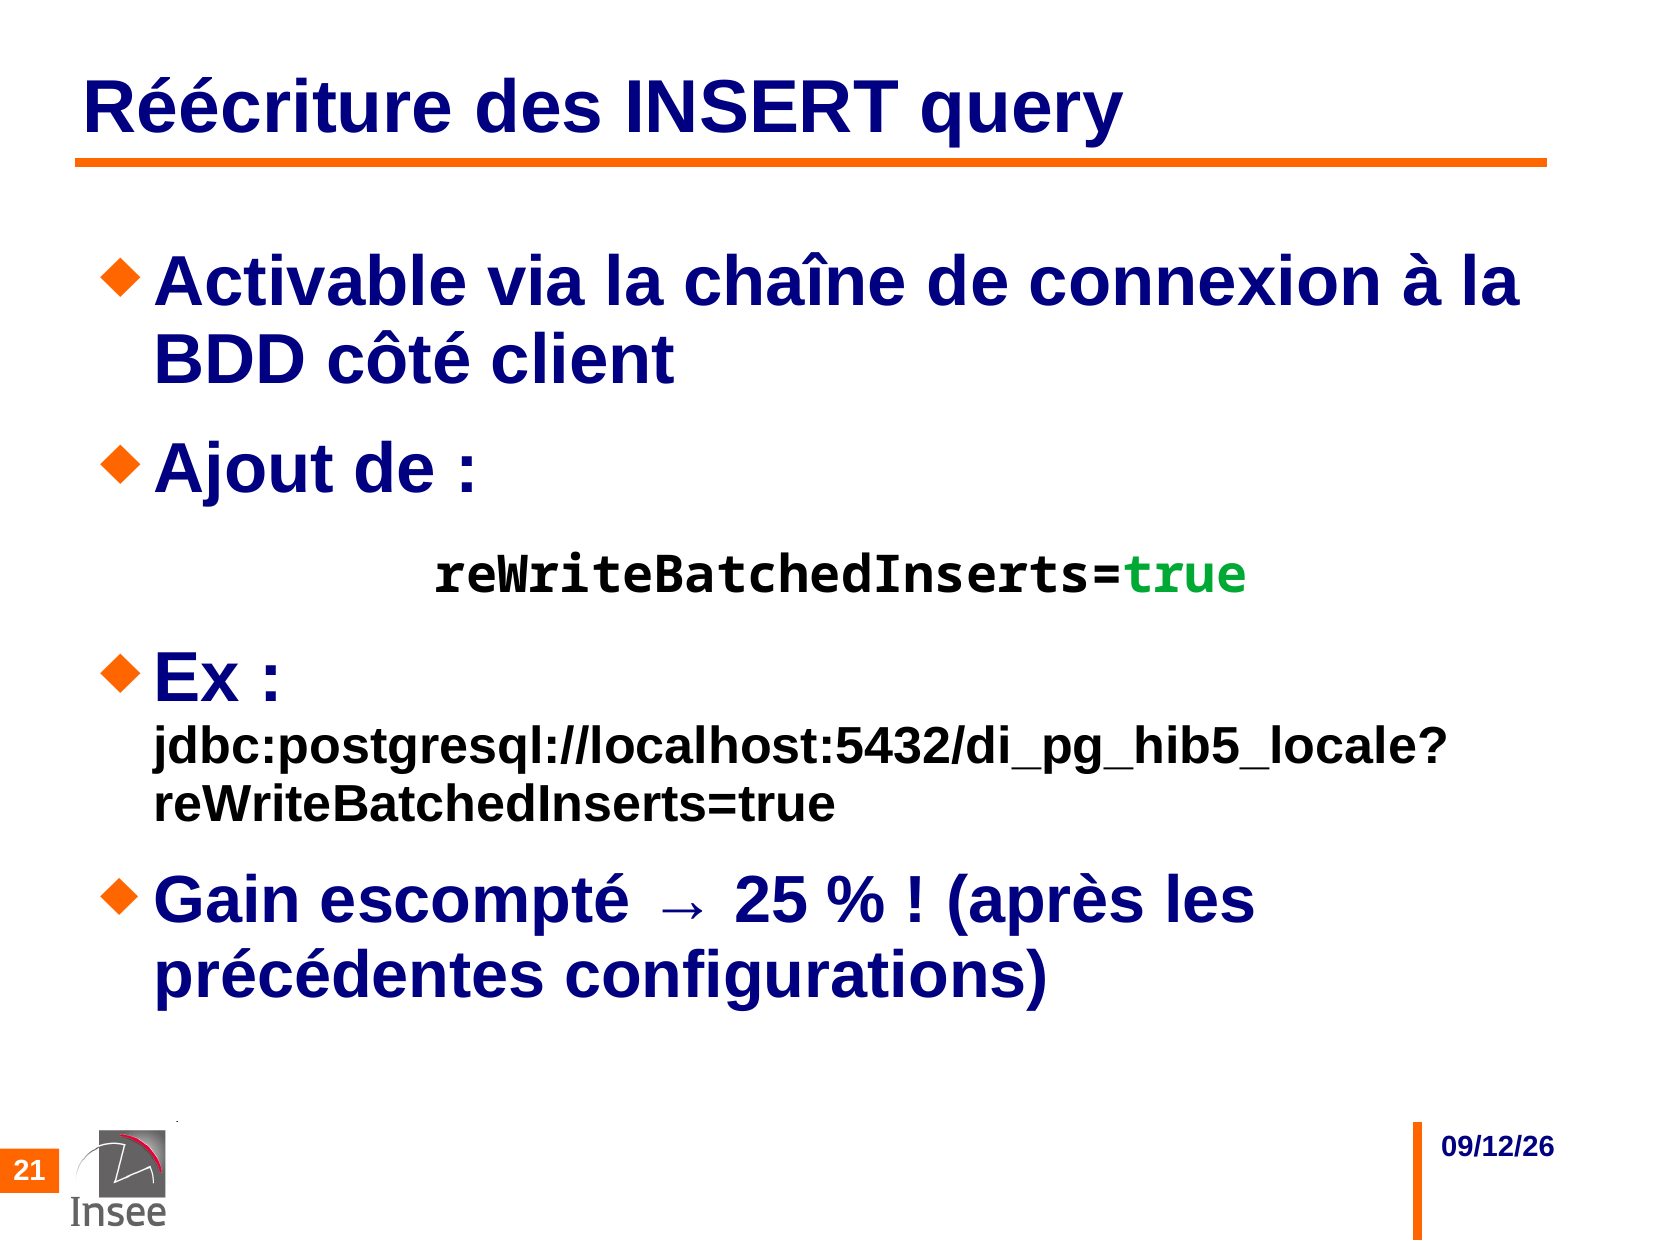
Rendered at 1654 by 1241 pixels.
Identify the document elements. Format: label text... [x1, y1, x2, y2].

title Réécriture des INSERT query [82, 49, 1619, 163]
list Activable via la chaîne de connexion à la BDD côté client Ajout de : reWriteBatchedInserts=true Ex : jdbc:postgresql://localhost:5432/di_pg_hib5_locale?reWriteBatchedInserts=true Gain escompté → 25 % ! (après les précédentes configurations) [82, 136, 1571, 1087]
picture [62, 1121, 178, 1241]
